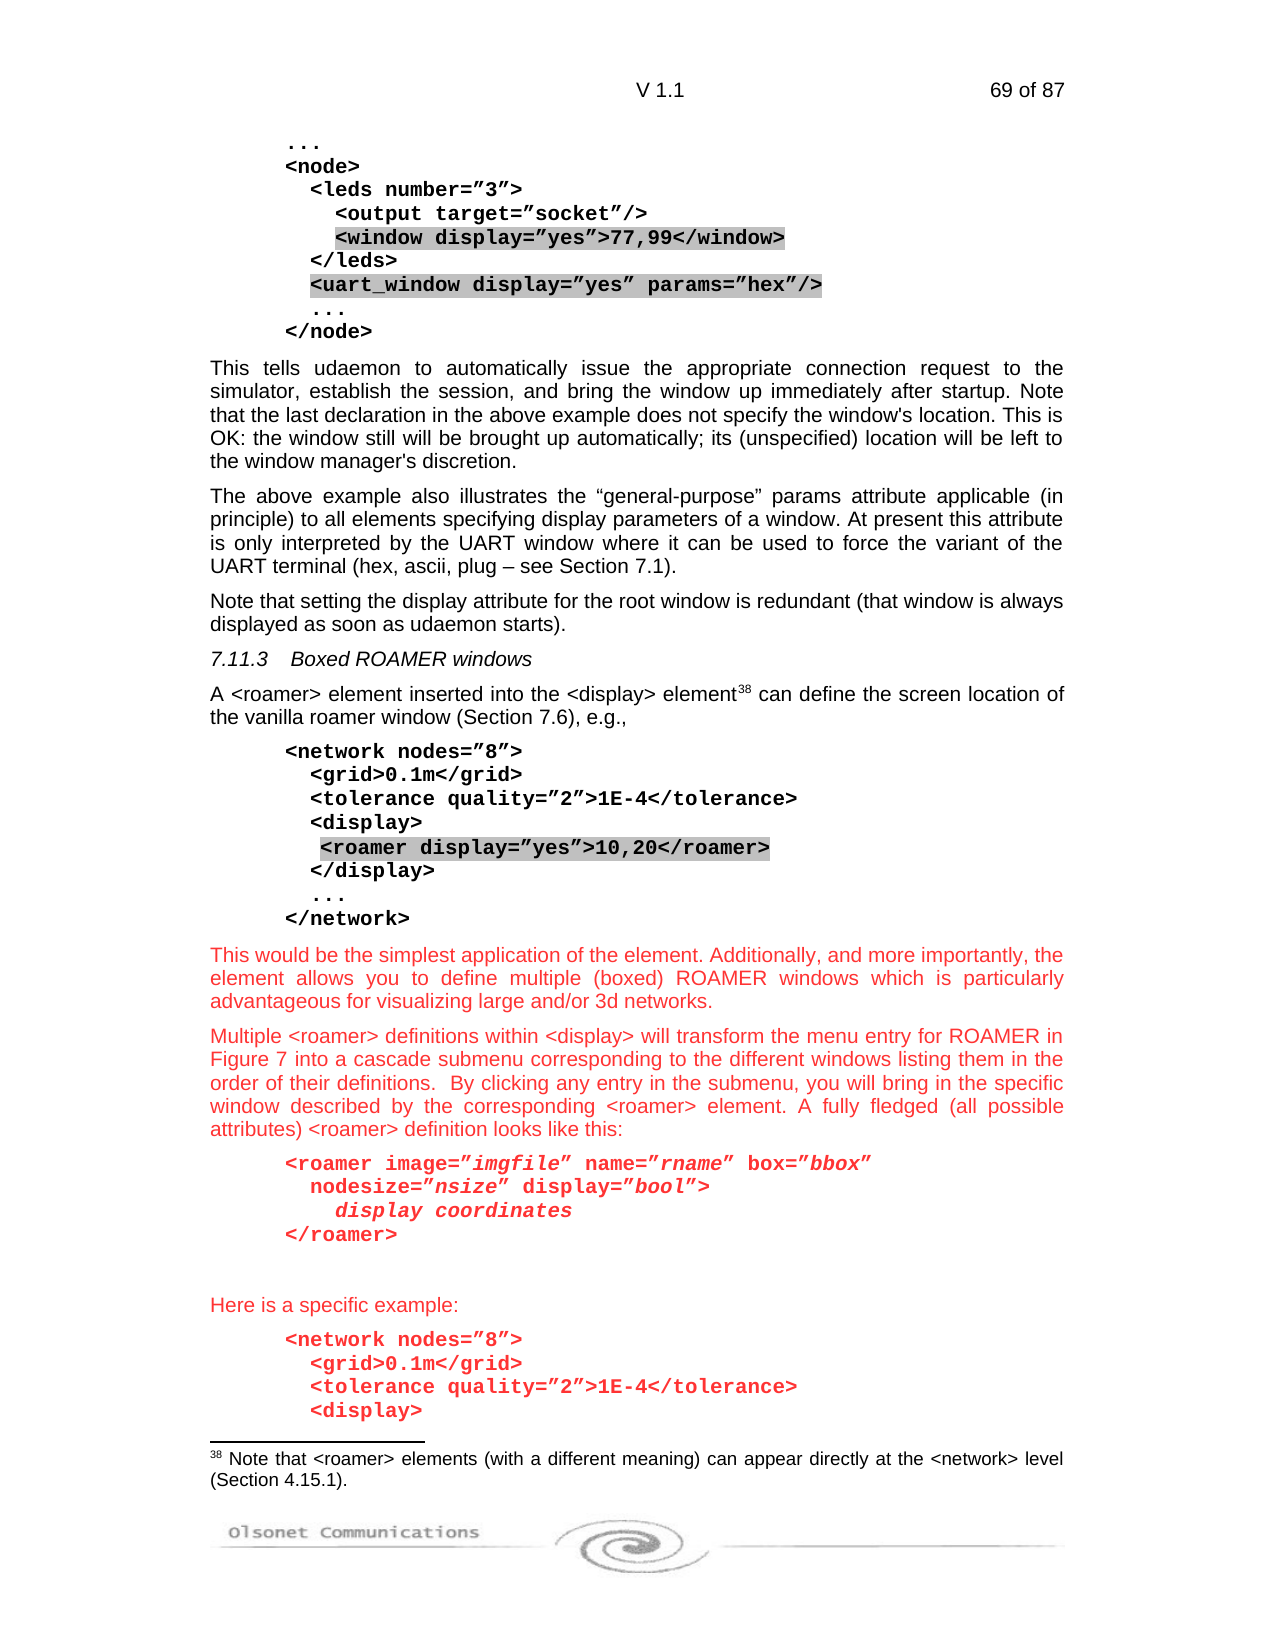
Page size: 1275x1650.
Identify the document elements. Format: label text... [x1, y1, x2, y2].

text </leds> [210, 250, 1065, 274]
text <network nodes=”8”> [210, 741, 1065, 764]
text <node> [210, 156, 1065, 179]
text <output target=”socket”/> [210, 203, 1065, 227]
text display coordinates [210, 1200, 1065, 1223]
text ... [210, 298, 1065, 321]
text </node> [210, 321, 1065, 345]
text <display> [210, 812, 1065, 835]
text This would be the simplest application of the element. Additionally, and more importantly, the element allows you to define multiple (boxed) ROAMER windows which is particularly advantageous for visualizing large and/or 3d networks. [210, 943, 1065, 1013]
text <roamer image=”imgfile” name=”rname” box=”bbox” [210, 1153, 1065, 1176]
text </roamer> [210, 1223, 1065, 1247]
text nodesize=”nsize” display=”bool”> [210, 1176, 1065, 1200]
text <grid>0.1m</grid> [210, 764, 1065, 788]
text <leds number=”3”> [210, 179, 1065, 203]
text Note that <roamer> elements (with a different meaning) can appear directly at the <network> level (Section 4.15.1). [210, 1448, 1065, 1490]
text <uart_window display=”yes” params=”hex”/> [210, 274, 1065, 298]
text <grid>0.1m</grid> [210, 1353, 1065, 1376]
text The above example also illustrates the “general-purpose” params attribute applicable (in principle) to all elements specifying display parameters of a window. At present this attribute is only interpreted by the UART window where it can be used to force the variant of the UART terminal (hex, ascii, plug – see Section 7.1). [210, 485, 1065, 578]
text <window display=”yes”>77,99</window> [210, 227, 1065, 250]
picture [210, 1504, 1065, 1596]
text <tolerance quality=”2”>1E-4</tolerance> [210, 1376, 1065, 1400]
subtitle Boxed ROAMER windows [210, 648, 1065, 671]
text <roamer display=”yes”>10,20</roamer> [210, 835, 1065, 861]
text This tells udaemon to automatically issue the appropriate connection request to the simulator, establish the session, and bring the window up immediately after startup. Note that the last declaration in the above example does not specify the window's location. This is OK: the window still will be brought up automatically; its (unspecified) location will be left to the window manager's discretion. [210, 357, 1065, 473]
text ... [210, 884, 1065, 908]
text ... [210, 132, 1065, 156]
text A <roamer> element inserted into the <display> element can define the screen location of the vanilla roamer window (Section 7.6), e.g., [210, 683, 1065, 729]
text <display> [210, 1400, 1065, 1423]
text Here is a specific example: [210, 1294, 1065, 1317]
text </display> [210, 861, 1065, 884]
text Multiple <roamer> definitions within <display> will transform the menu entry for ROAMER in Figure 7 into a cascade submenu corresponding to the different windows listing them in the order of their definitions. By clicking any entry in the submenu, you will bring in the specific window described by the corresponding <roamer> element. A fully fledged (all possible attributes) <roamer> definition looks like this: [210, 1025, 1065, 1141]
text </network> [210, 908, 1065, 931]
text <tolerance quality=”2”>1E-4</tolerance> [210, 788, 1065, 812]
text Note that setting the display attribute for the root window is redundant (that window is always displayed as soon as udaemon starts). [210, 589, 1065, 636]
text <network nodes=”8”> [210, 1329, 1065, 1353]
